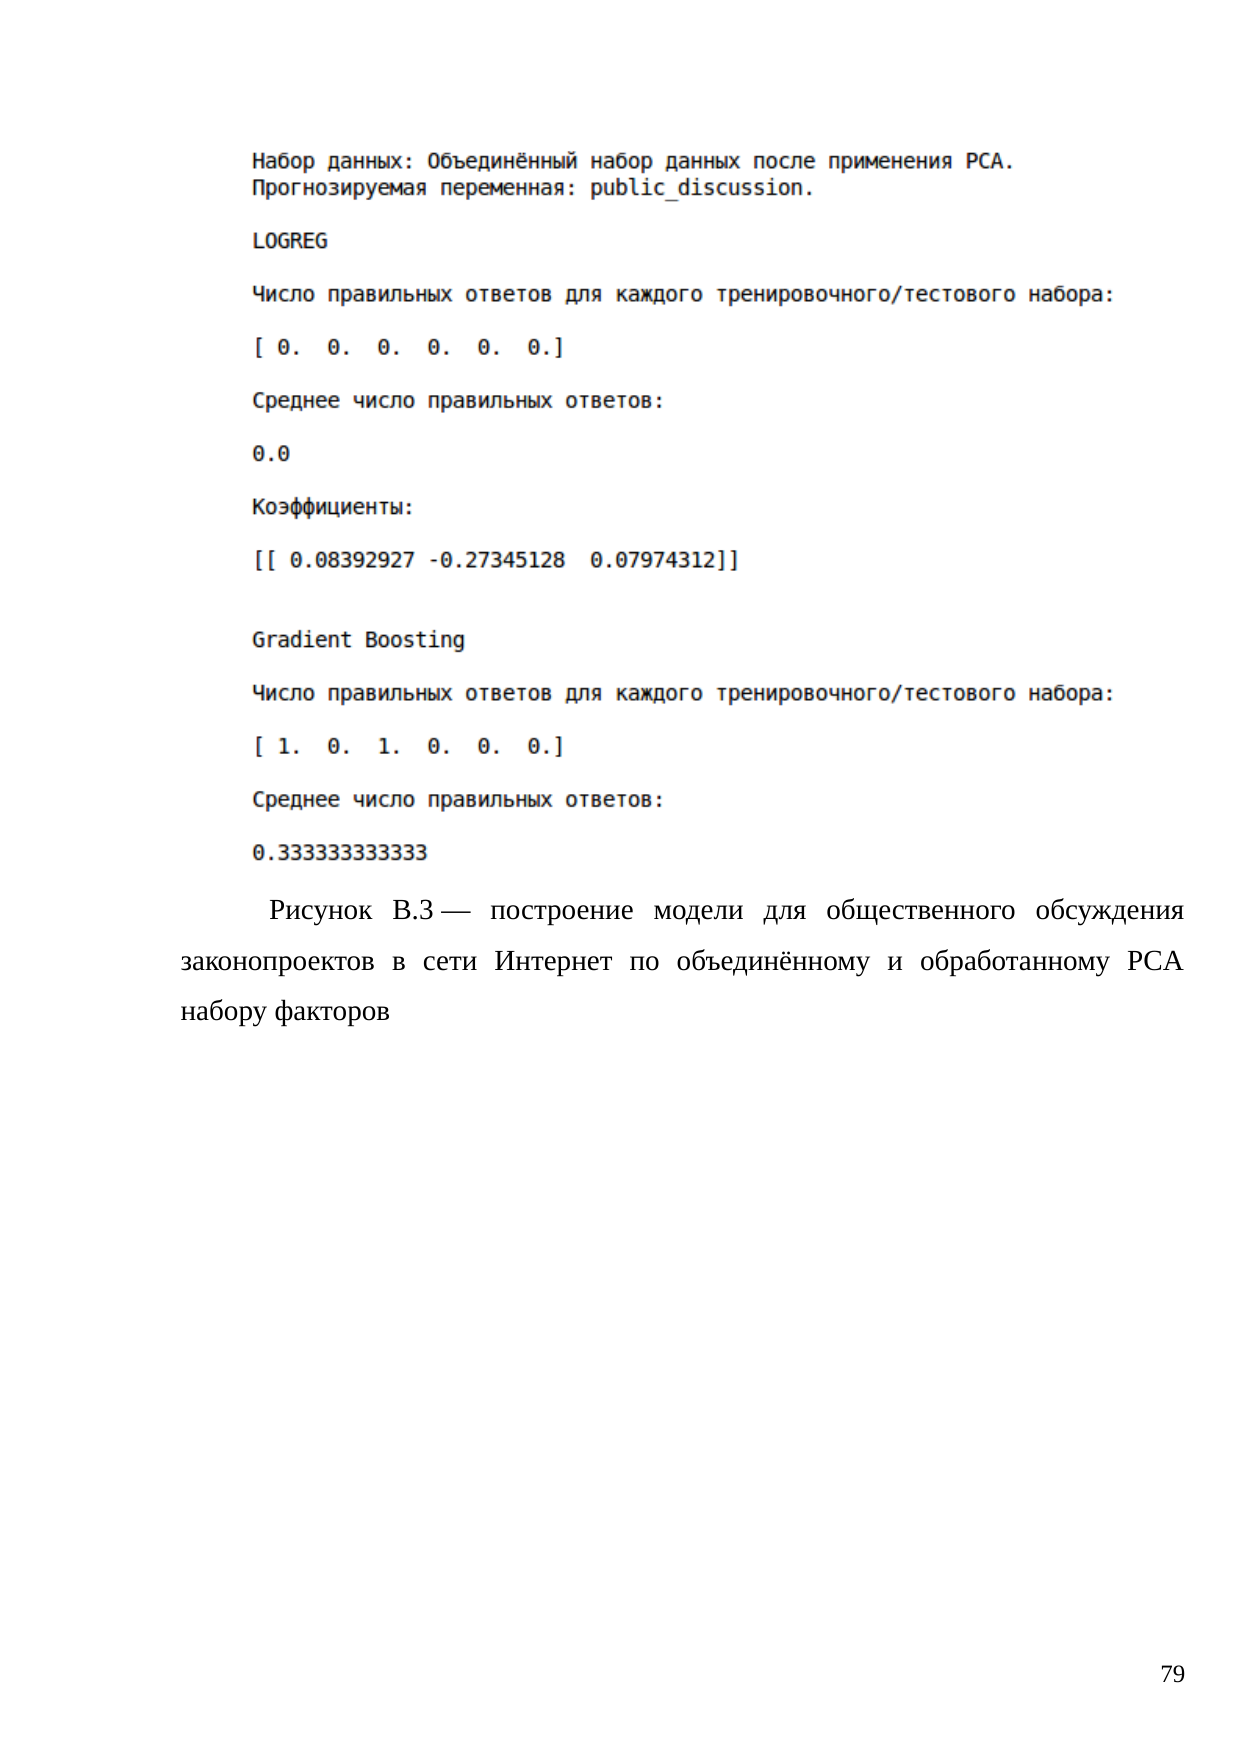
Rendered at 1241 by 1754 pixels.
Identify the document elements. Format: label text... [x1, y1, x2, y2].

picture [243, 139, 1122, 876]
text Рисунок В.3 — построение модели для общественного обсуждения законопроектов в сети Интернет по объединённому и обработанному PCA набору факторов [180, 876, 1185, 1027]
